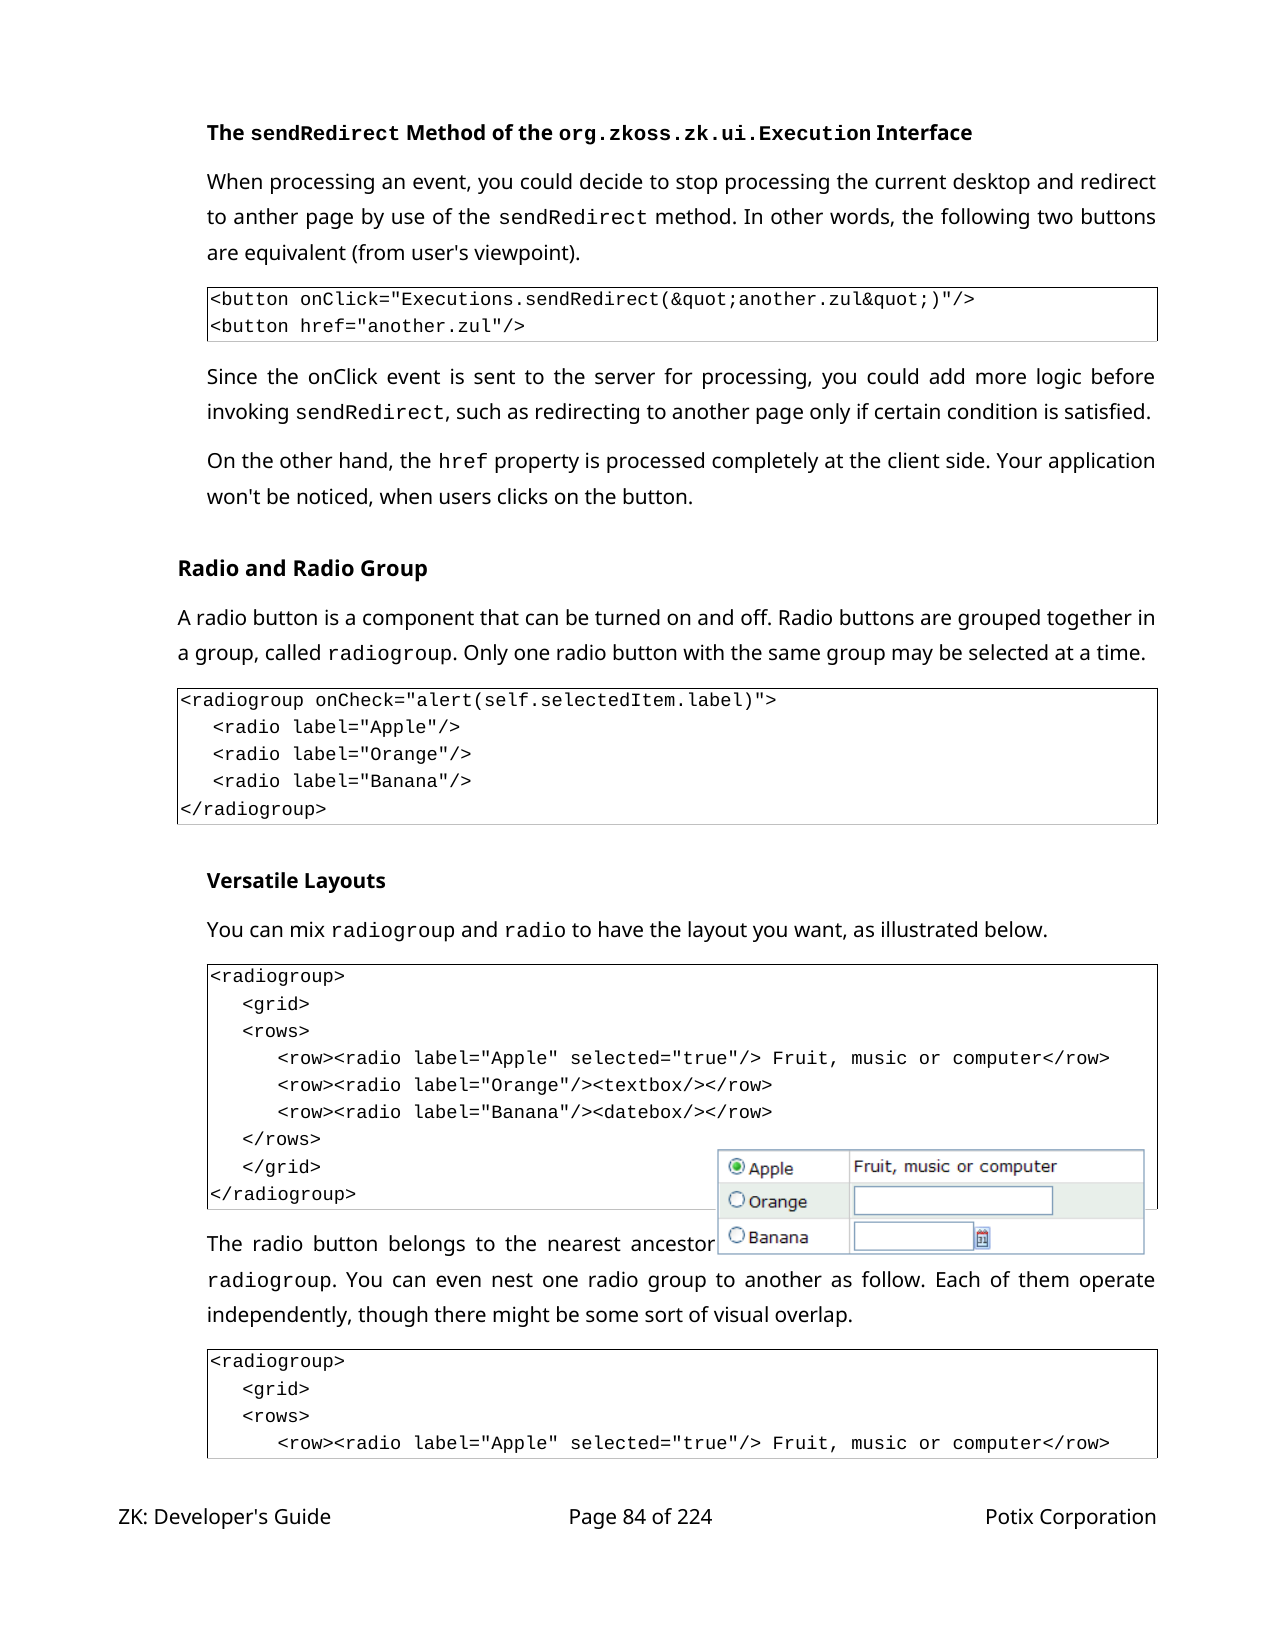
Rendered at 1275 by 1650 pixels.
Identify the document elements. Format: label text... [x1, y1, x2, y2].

text </grid> [208, 1154, 715, 1179]
text <rows> [208, 1403, 1157, 1428]
text <row><radio label="Apple" selected="true"/> Fruit, music or computer</row> [208, 1431, 1157, 1458]
text <radiogroup> [208, 1350, 1157, 1373]
text <button href="another.zul"/> [208, 314, 1157, 341]
text On the other hand, the href property is processed completely at the client side. Your application won't be noticed, when users clicks on the button. [207, 446, 1157, 510]
text <rows> [208, 1018, 1157, 1043]
picture [715, 1148, 1146, 1256]
text <grid> [208, 991, 1157, 1016]
text <radiogroup onCheck="alert(self.selectedItem.label)"> [178, 689, 1157, 712]
text You can mix radiogroup and radio to have the layout you want, as illustrated below. [207, 915, 1157, 943]
text A radio button is a component that can be turned on and off. Radio buttons are grouped together in a group, called radiogroup. Only one radio button with the same group may be selected at a time. [177, 603, 1157, 667]
text When processing an event, you could decide to stop processing the current desktop and redirect to anther page by use of the sendRedirect method. In other words, the following two buttons are equivalent (from user's viewpoint). [207, 167, 1157, 266]
text </radiogroup> [208, 1182, 715, 1209]
subtitle Versatile Layouts [207, 866, 1157, 894]
text <row><radio label="Banana"/><datebox/></row> [208, 1100, 1157, 1124]
text [1146, 1154, 1157, 1179]
text </rows> [208, 1127, 1157, 1152]
text <radio label="Banana"/> [178, 769, 1157, 793]
text <button onClick="Executions.sendRedirect(&quot;another.zul&quot;)"/> [208, 288, 1157, 311]
subtitle Radio and Radio Group [177, 553, 1157, 583]
text [1146, 1182, 1157, 1209]
text </radiogroup> [178, 796, 1157, 824]
text <radiogroup> [208, 965, 1157, 988]
text <radio label="Orange"/> [178, 742, 1157, 766]
text <radio label="Apple"/> [178, 715, 1157, 739]
text Since the onClick event is sent to the server for processing, you could add more logic before invoking sendRedirect, such as redirecting to another page only if certain condition is satisfied. [207, 362, 1157, 426]
text The radio button belongs to the nearest ancestor radiogroup. You can even nest one radio group to another as follow. Each of them operate independently, though there might be some sort of visual overlap. [207, 1229, 1157, 1328]
text <grid> [208, 1376, 1157, 1401]
subtitle The sendRedirect Method of the org.zkoss.zk.ui.Execution Interface [207, 118, 1157, 147]
text <row><radio label="Apple" selected="true"/> Fruit, music or computer</row> [208, 1046, 1157, 1070]
text <row><radio label="Orange"/><textbox/></row> [208, 1073, 1157, 1097]
